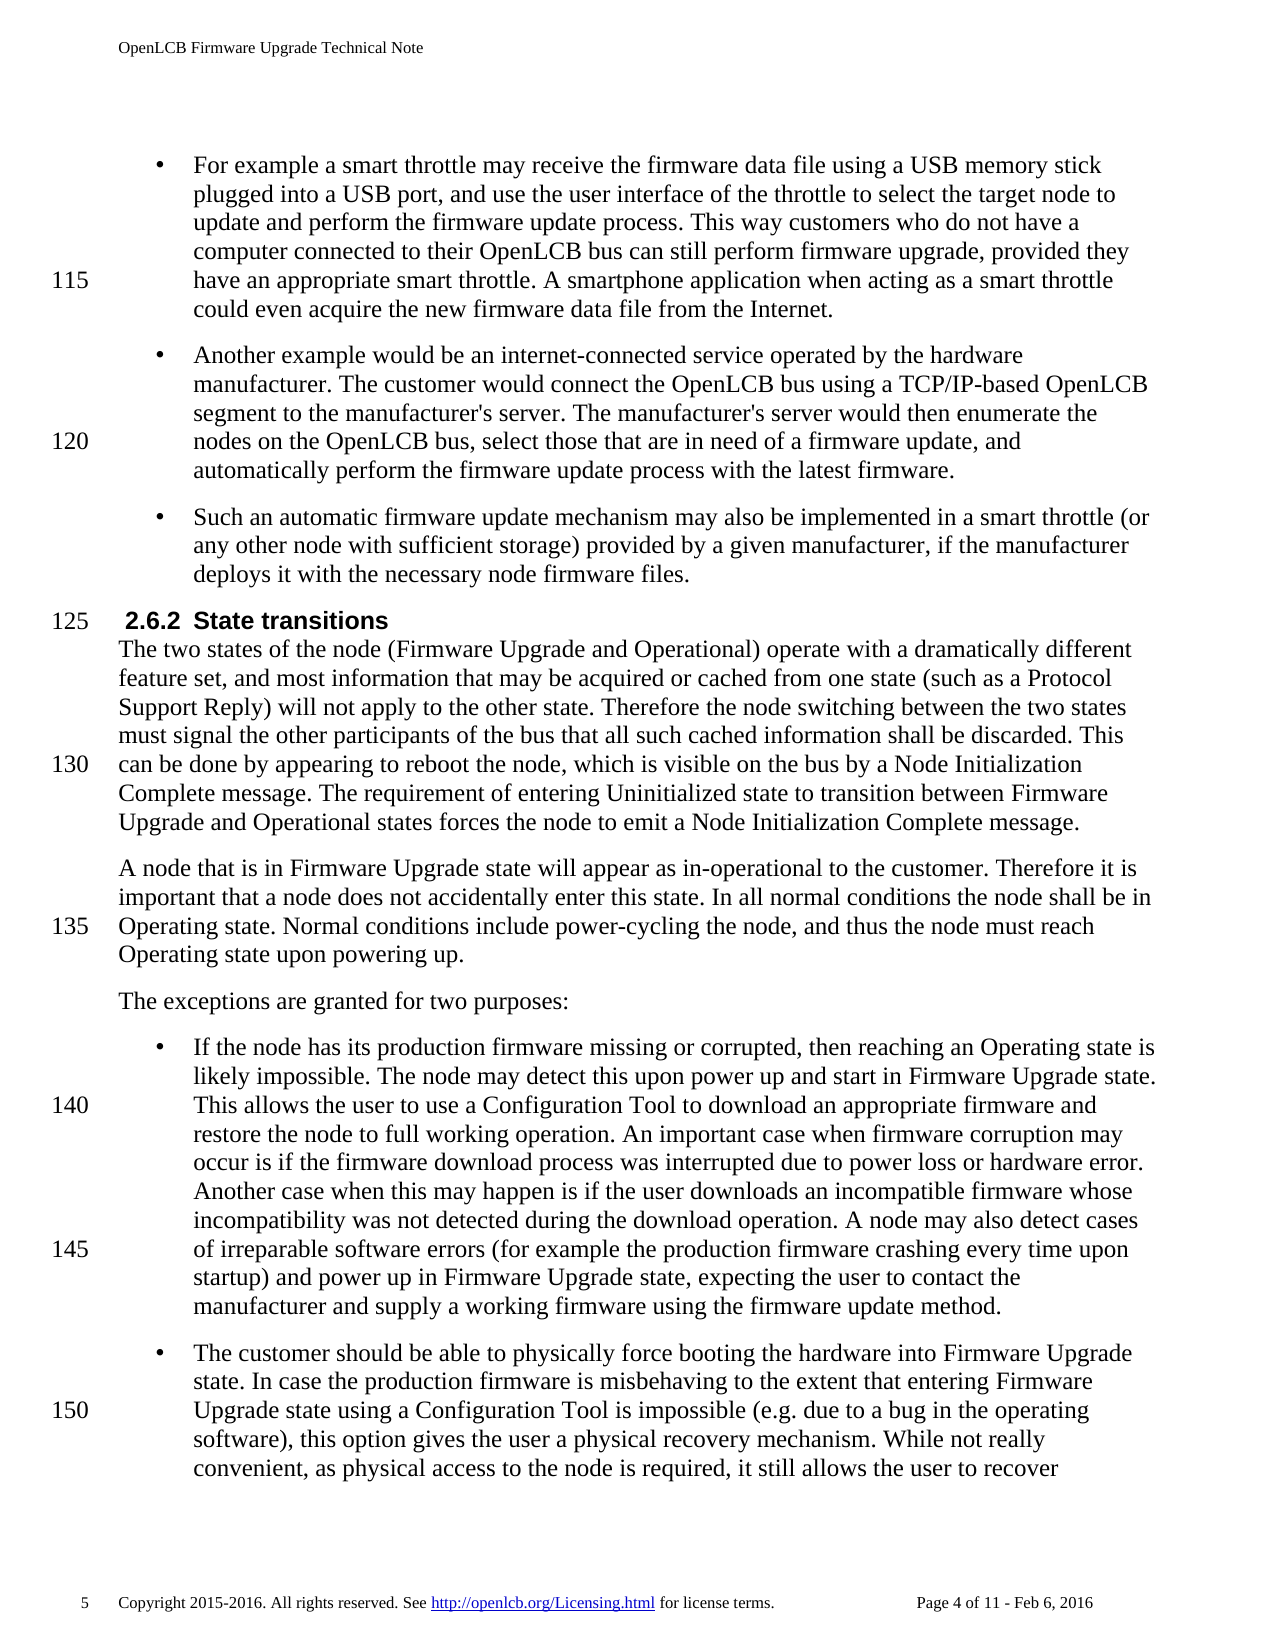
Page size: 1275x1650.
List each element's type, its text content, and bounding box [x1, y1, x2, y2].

list If the node has its production firmware missing or corrupted, then reaching an Operating state is likely impossible. The node may detect this upon power up and start in Firmware Upgrade state. This allows the user to use a Configuration Tool to download an appropriate firmware and restore the node to full working operation. An important case when firmware corruption may occur is if the firmware download process was interrupted due to power loss or hardware error. Another case when this may happen is if the user downloads an incompatible firmware whose incompatibility was not detected during the download operation. A node may also detect cases of irreparable software errors (for example the production firmware crashing every time upon startup) and power up in Firmware Upgrade state, expecting the user to contact the manufacturer and supply a working firmware using the firmware update method. [156, 1032, 1157, 1320]
list For example a smart throttle may receive the firmware data file using a USB memory stick plugged into a USB port, and use the user interface of the throttle to select the target node to update and perform the firmware update process. This way customers who do not have a computer connected to their OpenLCB bus can still perform firmware upgrade, provided they have an appropriate smart throttle. A smartphone application when acting as a smart throttle could even acquire the new firmware data file from the Internet. [156, 150, 1157, 322]
list Such an automatic firmware update mechanism may also be implemented in a smart throttle (or any other node with sufficient storage) provided by a given manufacturer, if the manufacturer deploys it with the necessary node firmware files. [156, 502, 1157, 588]
list Another example would be an internet-connected service operated by the hardware manufacturer. The customer would connect the OpenLCB bus using a TCP/IP-based OpenLCB segment to the manufacturer's server. The manufacturer's server would then enumerate the nodes on the OpenLCB bus, select those that are in need of a firmware update, and automatically perform the firmware update process with the latest firmware. [156, 340, 1157, 484]
subtitle State transitions [118, 606, 1157, 634]
text The two states of the node (Firmware Upgrade and Operational) operate with a dramatically different feature set, and most information that may be acquired or cached from one state (such as a Protocol Support Reply) will not apply to the other state. Therefore the node switching between the two states must signal the other participants of the bus that all such cached information shall be discarded. This can be done by appearing to reboot the node, which is visible on the bus by a Node Initialization Complete message. The requirement of entering Uninitialized state to transition between Firmware Upgrade and Operational states forces the node to emit a Node Initialization Complete message. [118, 634, 1157, 836]
text A node that is in Firmware Upgrade state will appear as in-operational to the customer. Therefore it is important that a node does not accidentally enter this state. In all normal conditions the node shall be in Operating state. Normal conditions include power-cycling the node, and thus the node must reach Operating state upon powering up. [118, 853, 1157, 968]
list The customer should be able to physically force booting the hardware into Firmware Upgrade state. In case the production firmware is misbehaving to the extent that entering Firmware Upgrade state using a Configuration Tool is impossible (e.g. due to a bug in the operating software), this option gives the user a physical recovery mechanism. While not really convenient, as physical access to the node is required, it still allows the user to recover [156, 1338, 1157, 1481]
text The exceptions are granted for two purposes: [118, 986, 1157, 1015]
